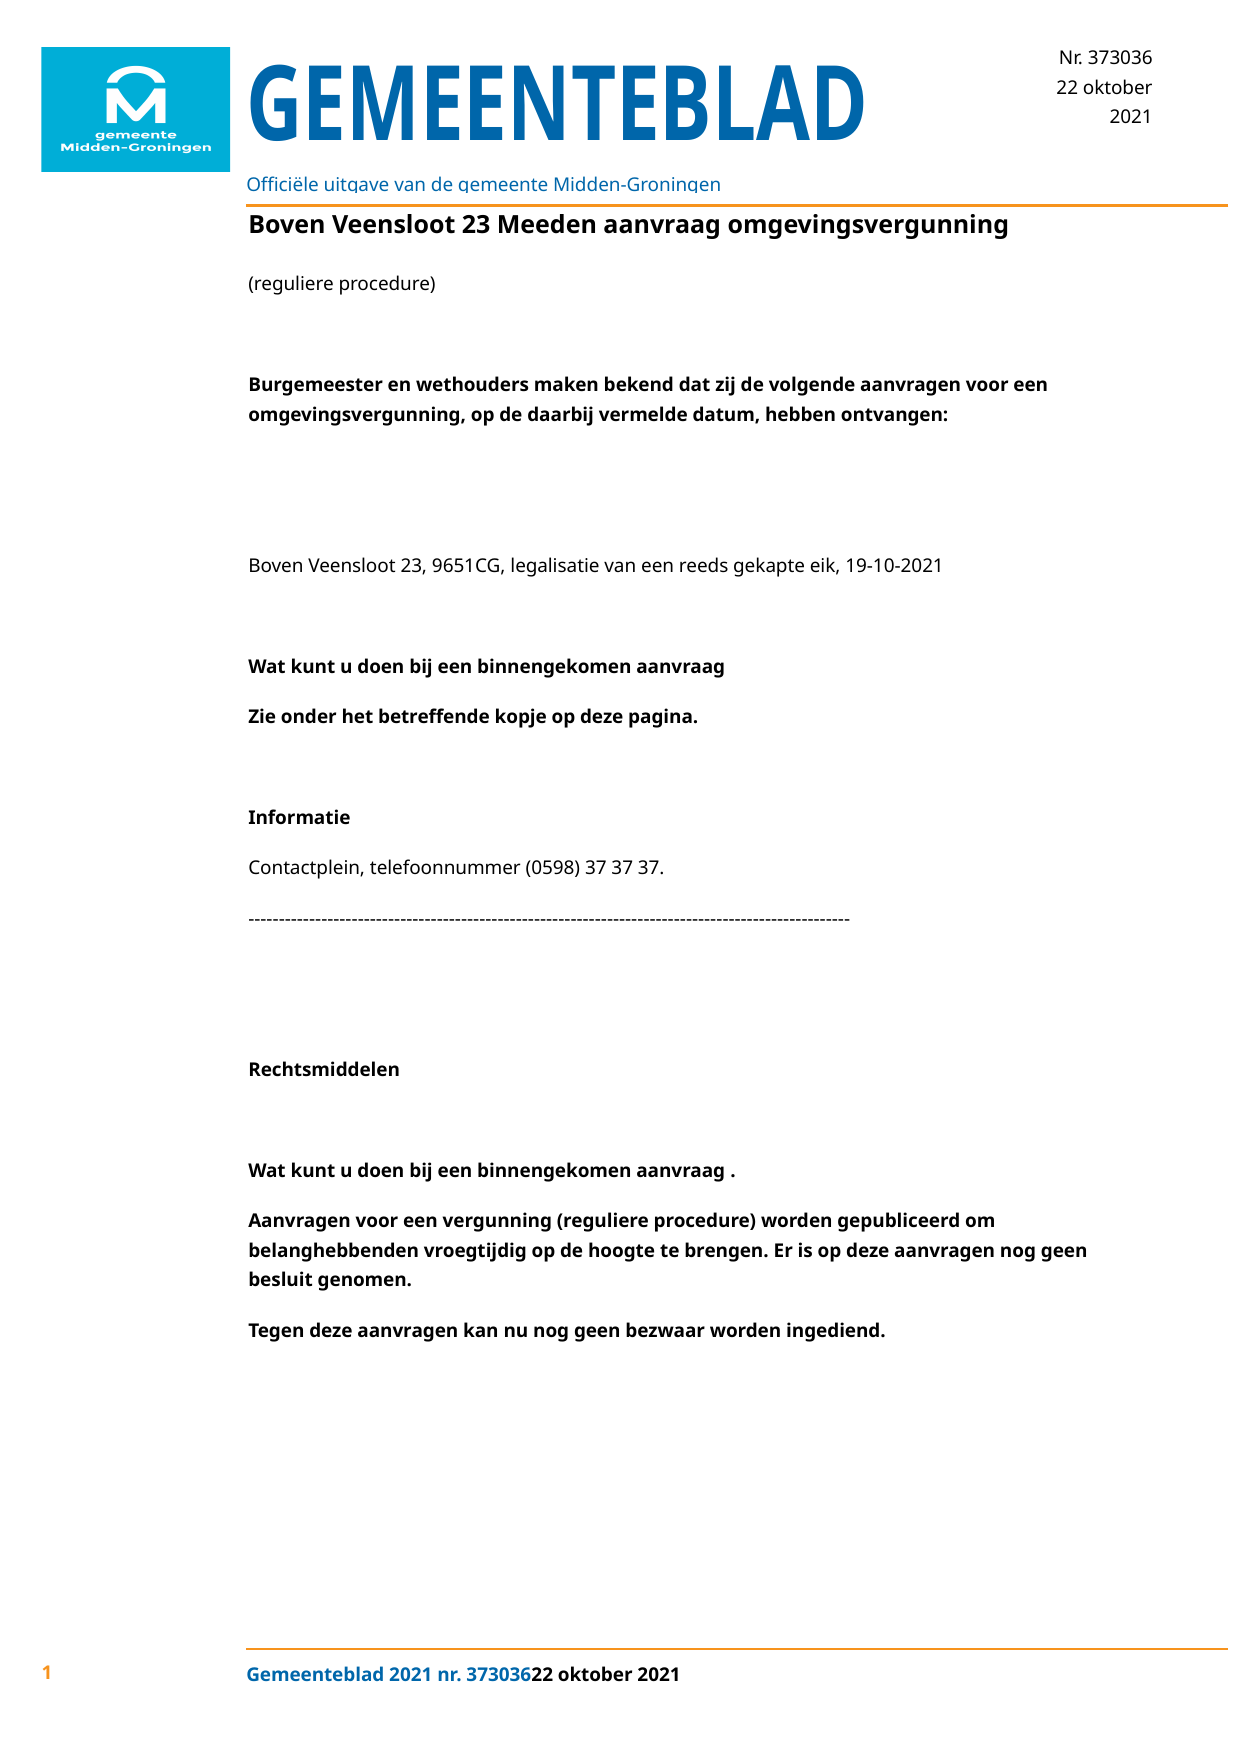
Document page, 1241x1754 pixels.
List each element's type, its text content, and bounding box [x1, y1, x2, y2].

text Wat kunt u doen bij een binnengekomen aanvraag . [248, 1157, 1152, 1183]
text Tegen deze aanvragen kan nu nog geen bezwaar worden ingediend. [248, 1317, 1152, 1343]
text Aanvragen voor een vergunning (reguliere procedure) worden gepubliceerd om belanghebbenden vroegtijdig op de hoogte te brengen. Er is op deze aanvragen nog geen besluit genomen. [248, 1207, 1152, 1292]
picture [107, 89, 165, 122]
text Boven Veensloot 23, 9651CG, legalisatie van een reeds gekapte eik, 19-10-2021 [248, 552, 1152, 578]
text Zie onder het betreffende kopje op deze pagina. [248, 703, 1152, 729]
text Contactplein, telefoonnummer (0598) 37 37 37. [248, 854, 1152, 880]
text --------------------------------------------------------------------------------------------------- [248, 905, 1152, 931]
text (reguliere procedure) [248, 270, 1152, 296]
text Boven Veensloot 23 Meeden aanvraag omgevingsvergunning [248, 207, 1152, 241]
picture [184, 146, 190, 153]
text Rechtsmiddelen [248, 1056, 1152, 1082]
text Informatie [248, 804, 1152, 830]
text Wat kunt u doen bij een binnengekomen aanvraag [248, 653, 1152, 678]
picture [108, 66, 164, 82]
text Burgemeester en wethouders maken bekend dat zij de volgende aanvragen voor een omgevingsvergunning, op de daarbij vermelde datum, hebben ontvangen: [248, 371, 1152, 426]
